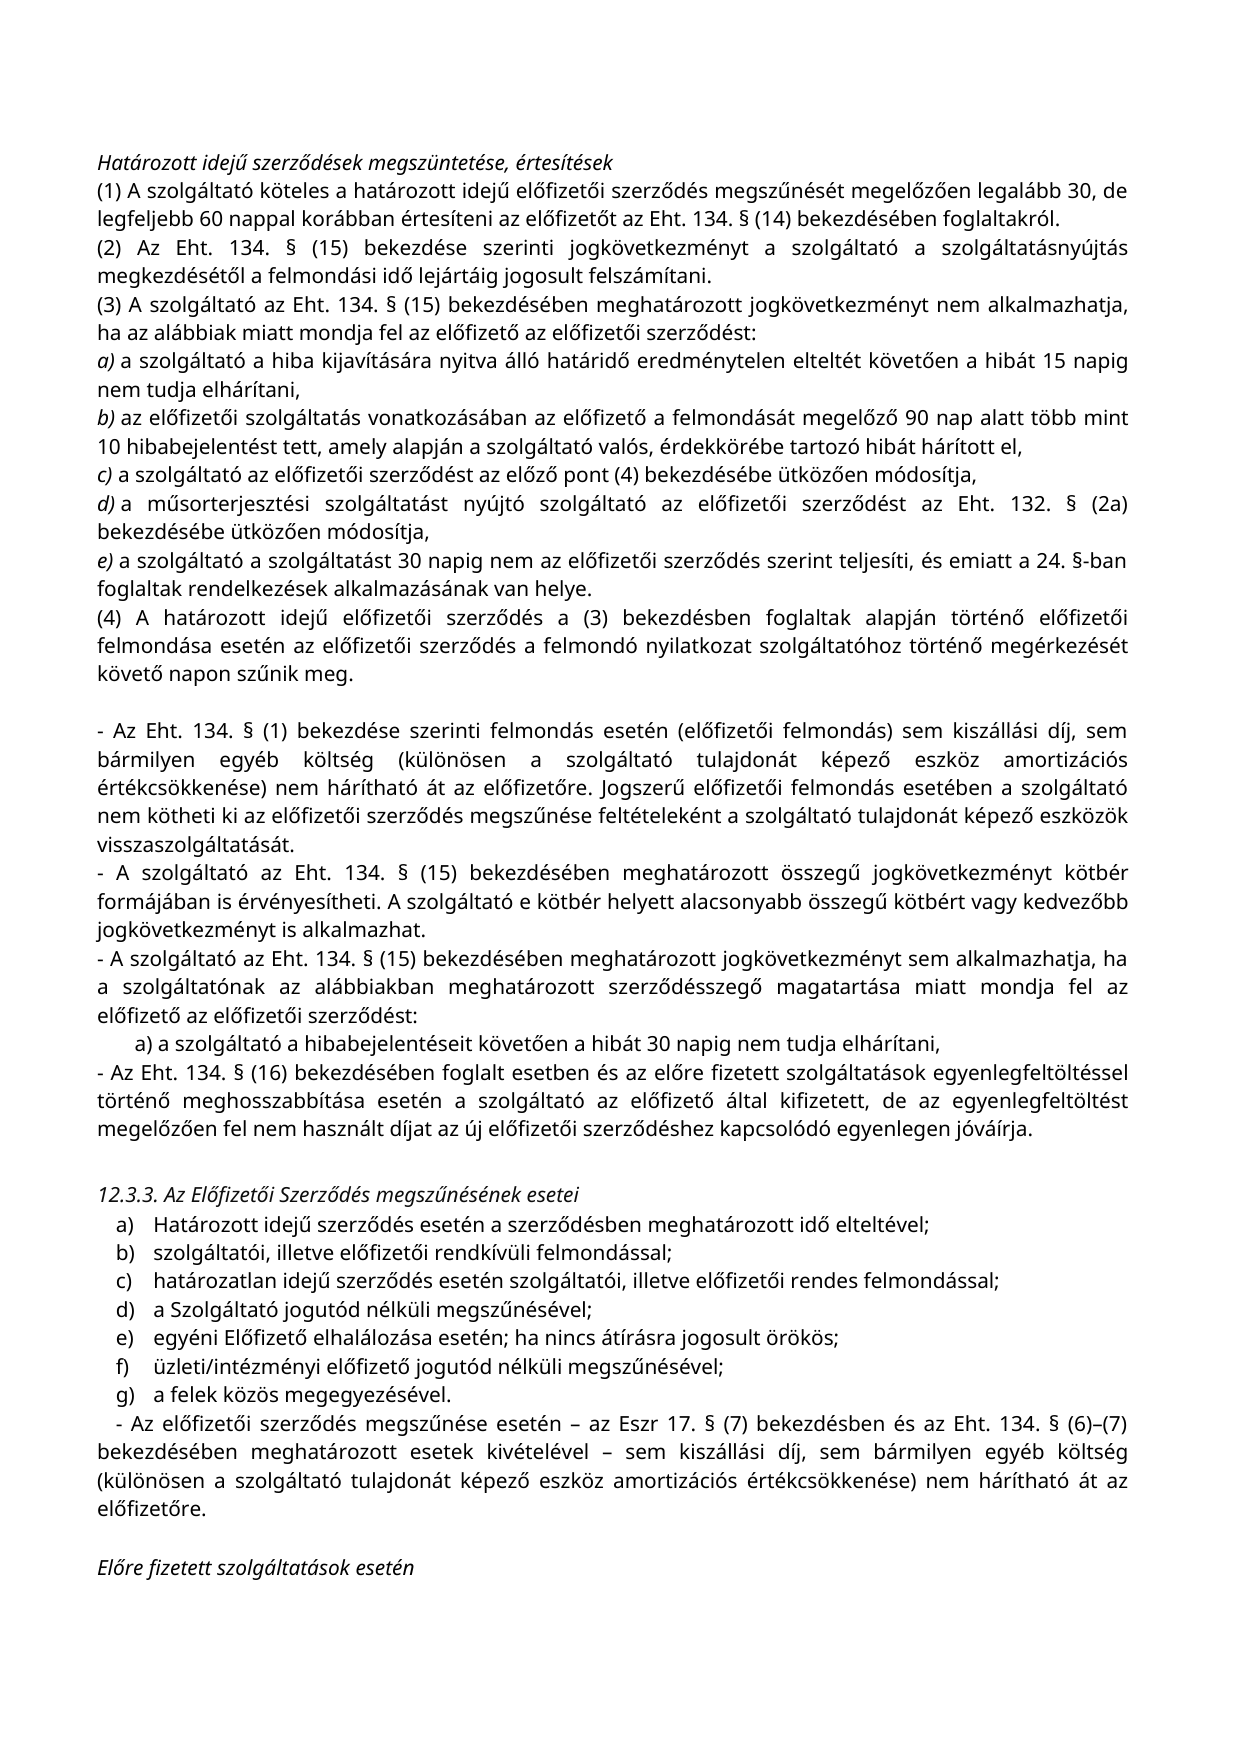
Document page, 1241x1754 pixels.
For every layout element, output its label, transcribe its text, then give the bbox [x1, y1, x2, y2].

text Határozott idejű szerződések megszüntetése, értesítések [97, 148, 1130, 176]
text g) a felek közös megegyezésével. [116, 1380, 1130, 1409]
text - Az Eht. 134. § (1) bekezdése szerinti felmondás esetén (előfizetői felmondás) sem kiszállási díj, sem bármilyen egyéb költség (különösen a szolgáltató tulajdonát képező eszköz amortizációs értékcsökkenése) nem hárítható át az előfizetőre. Jogszerű előfizetői felmondás esetében a szolgáltató nem kötheti ki az előfizetői szerződés megszűnése feltételeként a szolgáltató tulajdonát képező eszközök visszaszolgáltatását. [97, 716, 1130, 858]
text - A szolgáltató az Eht. 134. § (15) bekezdésében meghatározott összegű jogkövetkezményt kötbér formájában is érvényesítheti. A szolgáltató e kötbér helyett alacsonyabb összegű kötbért vagy kedvezőbb jogkövetkezményt is alkalmazhat. [97, 858, 1130, 944]
text e) egyéni Előfizető elhalálozása esetén; ha nincs átírásra jogosult örökös; [116, 1323, 1130, 1352]
text c) a szolgáltató az előfizetői szerződést az előző pont (4) bekezdésébe ütközően módosítja, [97, 460, 1130, 489]
text Előre fizetett szolgáltatások esetén [97, 1553, 1130, 1582]
text c) határozatlan idejű szerződés esetén szolgáltatói, illetve előfizetői rendes felmondással; [116, 1267, 1130, 1295]
text e) a szolgáltató a szolgáltatást 30 napig nem az előfizetői szerződés szerint teljesíti, és emiatt a 24. §-ban foglaltak rendelkezések alkalmazásának van helye. [97, 546, 1130, 603]
text b) szolgáltatói, illetve előfizetői rendkívüli felmondással; [116, 1238, 1130, 1267]
text d) a műsorterjesztési szolgáltatást nyújtó szolgáltató az előfizetői szerződést az Eht. 132. § (2a) bekezdésébe ütközően módosítja, [97, 489, 1130, 546]
text (1) A szolgáltató köteles a határozott idejű előfizetői szerződés megszűnését megelőzően legalább 30, de legfeljebb 60 nappal korábban értesíteni az előfizetőt az Eht. 134. § (14) bekezdésében foglaltakról. [97, 176, 1130, 233]
text f) üzleti/intézményi előfizető jogutód nélküli megszűnésével; [116, 1352, 1130, 1380]
text (4) A határozott idejű előfizetői szerződés a (3) bekezdésben foglaltak alapján történő előfizetői felmondása esetén az előfizetői szerződés a felmondó nyilatkozat szolgáltatóhoz történő megérkezését követő napon szűnik meg. [97, 603, 1130, 688]
text - Az Eht. 134. § (16) bekezdésében foglalt esetben és az előre fizetett szolgáltatások egyenlegfeltöltéssel történő meghosszabbítása esetén a szolgáltató az előfizető által kifizetett, de az egyenlegfeltöltést megelőzően fel nem használt díjat az új előfizetői szerződéshez kapcsolódó egyenlegen jóváírja. [97, 1058, 1130, 1143]
subtitle 12.3.3. Az Előfizetői Szerződés megszűnésének esetei [97, 1181, 1130, 1209]
text (3) A szolgáltató az Eht. 134. § (15) bekezdésében meghatározott jogkövetkezményt nem alkalmazhatja, ha az alábbiak miatt mondja fel az előfizető az előfizetői szerződést: [97, 290, 1130, 347]
text b) az előfizetői szolgáltatás vonatkozásában az előfizető a felmondását megelőző 90 nap alatt több mint 10 hibabejelentést tett, amely alapján a szolgáltató valós, érdekkörébe tartozó hibát hárított el, [97, 403, 1130, 460]
text (2) Az Eht. 134. § (15) bekezdése szerinti jogkövetkezményt a szolgáltató a szolgáltatásnyújtás megkezdésétől a felmondási idő lejártáig jogosult felszámítani. [97, 233, 1130, 290]
text a) a szolgáltató a hibabejelentéseit követően a hibát 30 napig nem tudja elhárítani, [134, 1029, 1130, 1058]
text d) a Szolgáltató jogutód nélküli megszűnésével; [116, 1295, 1130, 1323]
text a) Határozott idejű szerződés esetén a szerződésben meghatározott idő elteltével; [116, 1210, 1130, 1238]
text - Az előfizetői szerződés megszűnése esetén – az Eszr 17. § (7) bekezdésben és az Eht. 134. § (6)–(7) bekezdésében meghatározott esetek kivételével – sem kiszállási díj, sem bármilyen egyéb költség (különösen a szolgáltató tulajdonát képező eszköz amortizációs értékcsökkenése) nem hárítható át az előfizetőre. [97, 1409, 1130, 1523]
text a) a szolgáltató a hiba kijavítására nyitva álló határidő eredménytelen elteltét követően a hibát 15 napig nem tudja elhárítani, [97, 347, 1130, 403]
text - A szolgáltató az Eht. 134. § (15) bekezdésében meghatározott jogkövetkezményt sem alkalmazhatja, ha a szolgáltatónak az alábbiakban meghatározott szerződésszegő magatartása miatt mondja fel az előfizető az előfizetői szerződést: [97, 944, 1130, 1029]
